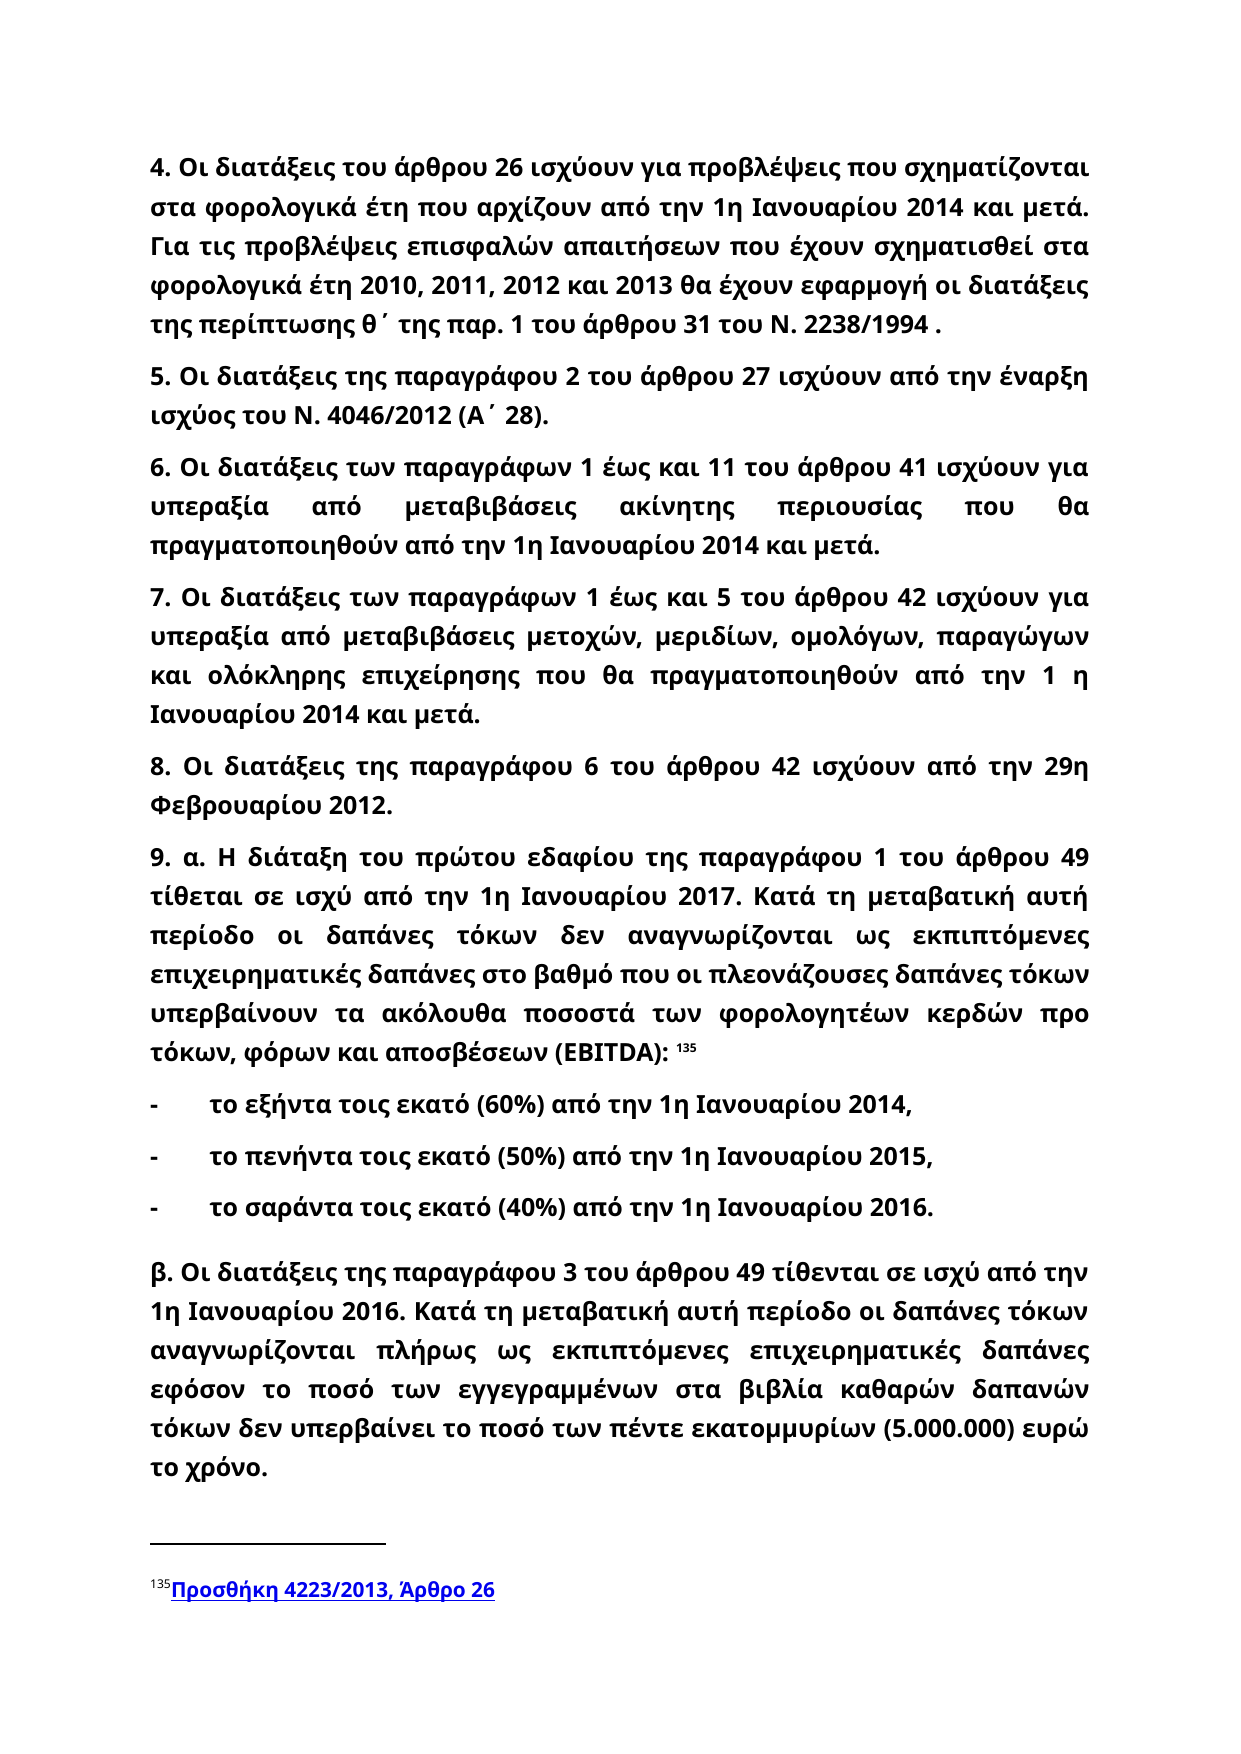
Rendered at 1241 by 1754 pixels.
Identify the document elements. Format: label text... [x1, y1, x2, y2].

text Προσθήκη 4223/2013, Άρθρο 26 [150, 1576, 1090, 1604]
text 4. Οι διατάξεις του άρθρου 26 ισχύουν για προβλέψεις που σχηματίζονται στα φορολογικά έτη που αρχίζουν από την 1η Ιανουαρίου 2014 και μετά. Για τις προβλέψεις επισφαλών απαιτήσεων που έχουν σχηματισθεί στα φορολογικά έτη 2010, 2011, 2012 και 2013 θα έχουν εφαρμογή οι διατάξεις της περίπτωσης θ΄ της παρ. 1 του άρθρου 31 του Ν. 2238/1994 . [150, 150, 1090, 341]
text 9. α. Η διάταξη του πρώτου εδαφίου της παραγράφου 1 του άρθρου 49 τίθεται σε ισχύ από την 1η Ιανουαρίου 2017. Κατά τη μεταβατική αυτή περίοδο οι δαπάνες τόκων δεν αναγνωρίζονται ως εκπιπτόμενες επιχειρηματικές δαπάνες στο βαθμό που οι πλεονάζουσες δαπάνες τόκων υπερβαίνουν τα ακόλουθα ποσοστά των φορολογητέων κερδών προ τόκων, φόρων και αποσβέσεων (EBITDA): [150, 839, 1090, 1069]
text 8. Οι διατάξεις της παραγράφου 6 του άρθρου 42 ισχύουν από την 29η Φεβρουαρίου 2012. [150, 748, 1090, 822]
text 7. Οι διατάξεις των παραγράφων 1 έως και 5 του άρθρου 42 ισχύουν για υπεραξία από μεταβιβάσεις μετοχών, μεριδίων, ομολόγων, παραγώγων και ολόκληρης επιχείρησης που θα πραγματοποιηθούν από την 1 η Ιανουαρίου 2014 και μετά. [150, 579, 1090, 731]
text 6. Οι διατάξεις των παραγράφων 1 έως και 11 του άρθρου 41 ισχύουν για υπεραξία από μεταβιβάσεις ακίνητης περιουσίας που θα πραγματοποιηθούν από την 1η Ιανουαρίου 2014 και μετά. [150, 449, 1090, 562]
list - το εξήντα τοις εκατό (60%) από την 1η Ιανουαρίου 2014, [150, 1087, 1090, 1121]
text 5. Οι διατάξεις της παραγράφου 2 του άρθρου 27 ισχύουν από την έναρξη ισχύος του Ν. 4046/2012 (Α΄ 28). [150, 358, 1090, 432]
list - το πενήντα τοις εκατό (50%) από την 1η Ιανουαρίου 2015, [150, 1138, 1090, 1172]
list - το σαράντα τοις εκατό (40%) από την 1η Ιανουαρίου 2016. [150, 1190, 1090, 1224]
text β. Οι διατάξεις της παραγράφου 3 του άρθρου 49 τίθενται σε ισχύ από την 1η Ιανουαρίου 2016. Κατά τη μεταβατική αυτή περίοδο οι δαπάνες τόκων αναγνωρίζονται πλήρως ως εκπιπτόμενες επιχειρηματικές δαπάνες εφόσον το ποσό των εγγεγραμμένων στα βιβλία καθαρών δαπανών τόκων δεν υπερβαίνει το ποσό των πέντε εκατομμυρίων (5.000.000) ευρώ το χρόνο. [150, 1254, 1090, 1484]
